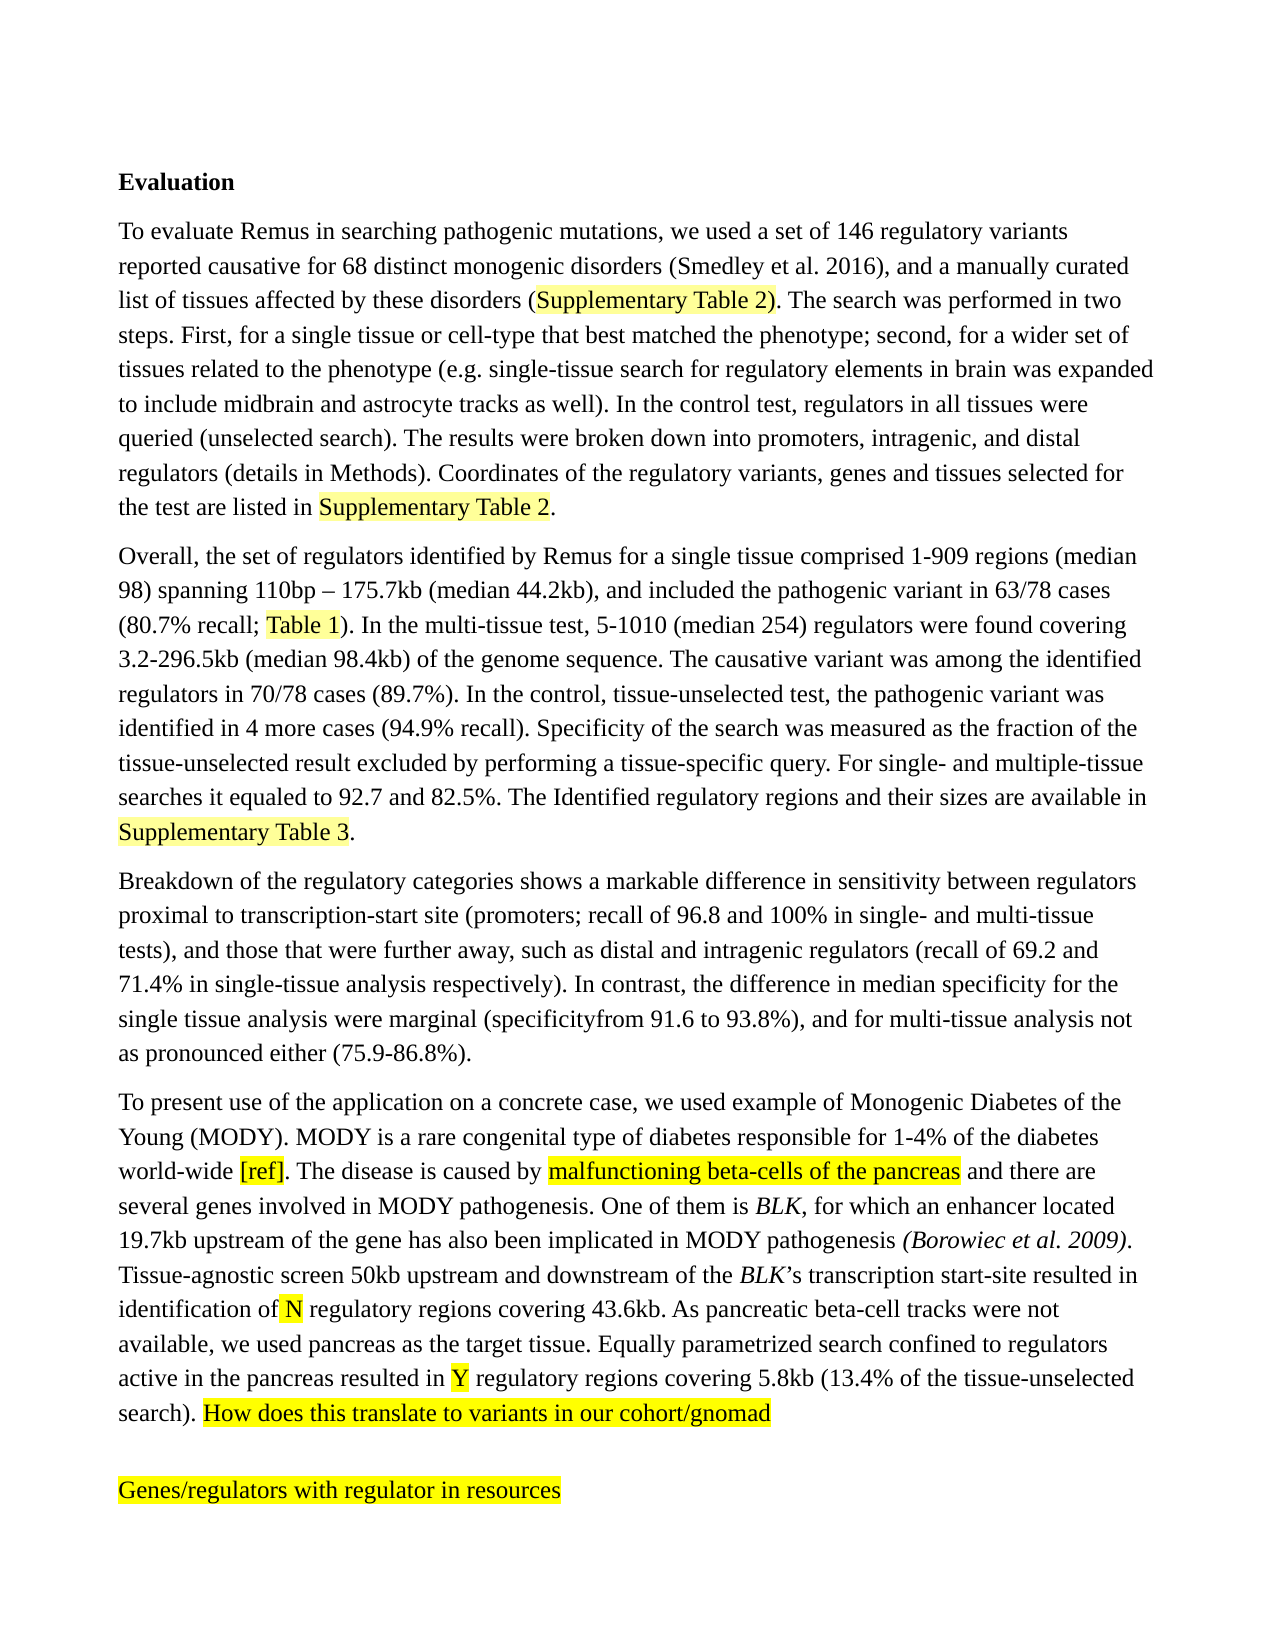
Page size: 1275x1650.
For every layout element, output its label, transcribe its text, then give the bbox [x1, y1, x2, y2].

text Genes/regulators with regulator in resources [118, 1476, 1157, 1504]
text Overall, the set of regulators identified by Remus for a single tissue comprised 1-909 regions (median 98) spanning 110bp – 175.7kb (median 44.2kb), and included the pathogenic variant in 63/78 cases (80.7% recall; Table 1). In the multi-tissue test, 5-1010 (median 254) regulators were found covering 3.2-296.5kb (median 98.4kb) of the genome sequence. The causative variant was among the identified regulators in 70/78 cases (89.7%). In the control, tissue-unselected test, the pathogenic variant was identified in 4 more cases (94.9% recall). Specificity of the search was measured as the fraction of the tissue-unselected result excluded by performing a tissue-specific query. For single- and multiple-tissue searches it equaled to 92.7 and 82.5%. The Identified regulatory regions and their sizes are available in Supplementary Table 3. [118, 541, 1157, 846]
text To present use of the application on a concrete case, we used example of Monogenic Diabetes of the Young (MODY). MODY is a rare congenital type of diabetes responsible for 1-4% of the diabetes world-wide [ref]. The disease is caused by malfunctioning beta-cells of the pancreas and there are several genes involved in MODY pathogenesis. One of them is BLK, for which an enhancer located 19.7kb upstream of the gene has also been implicated in MODY pathogenesis (Borowiec et al. 2009)⁠. Tissue-agnostic screen 50kb upstream and downstream of the BLK’s transcription start-site resulted in identification of N regulatory regions covering 43.6kb. As pancreatic beta-cell tracks were not available, we used pancreas as the target tissue. Equally parametrized search confined to regulators active in the pancreas resulted in Y regulatory regions covering 5.8kb (13.4% of the tissue-unselected search). How does this translate to variants in our cohort/gnomad [118, 1087, 1157, 1427]
text Breakdown of the regulatory categories shows a markable difference in sensitivity between regulators proximal to transcription-start site (promoters; recall of 96.8 and 100% in single- and multi-tissue tests), and those that were further away, such as distal and intragenic regulators (recall of 69.2 and 71.4% in single-tissue analysis respectively). In contrast, the difference in median specificity for the single tissue analysis were marginal (specificityfrom 91.6 to 93.8%), and for multi-tissue analysis not as pronounced either (75.9-86.8%). [118, 866, 1157, 1067]
text Evaluation [118, 167, 1157, 196]
text To evaluate Remus in searching pathogenic mutations, we used a set of 146 regulatory variants reported causative for 68 distinct monogenic disorders (Smedley et al. 2016)⁠, and a manually curated list of tissues affected by these disorders (Supplementary Table 2). The search was performed in two steps. First, for a single tissue or cell-type that best matched the phenotype; second, for a wider set of tissues related to the phenotype (e.g. single-tissue search for regulatory elements in brain was expanded to include midbrain and astrocyte tracks as well). In the control test, regulators in all tissues were queried (unselected search). The results were broken down into promoters, intragenic, and distal regulators (details in Methods). Coordinates of the regulatory variants, genes and tissues selected for the test are listed in Supplementary Table 2. [118, 216, 1157, 521]
